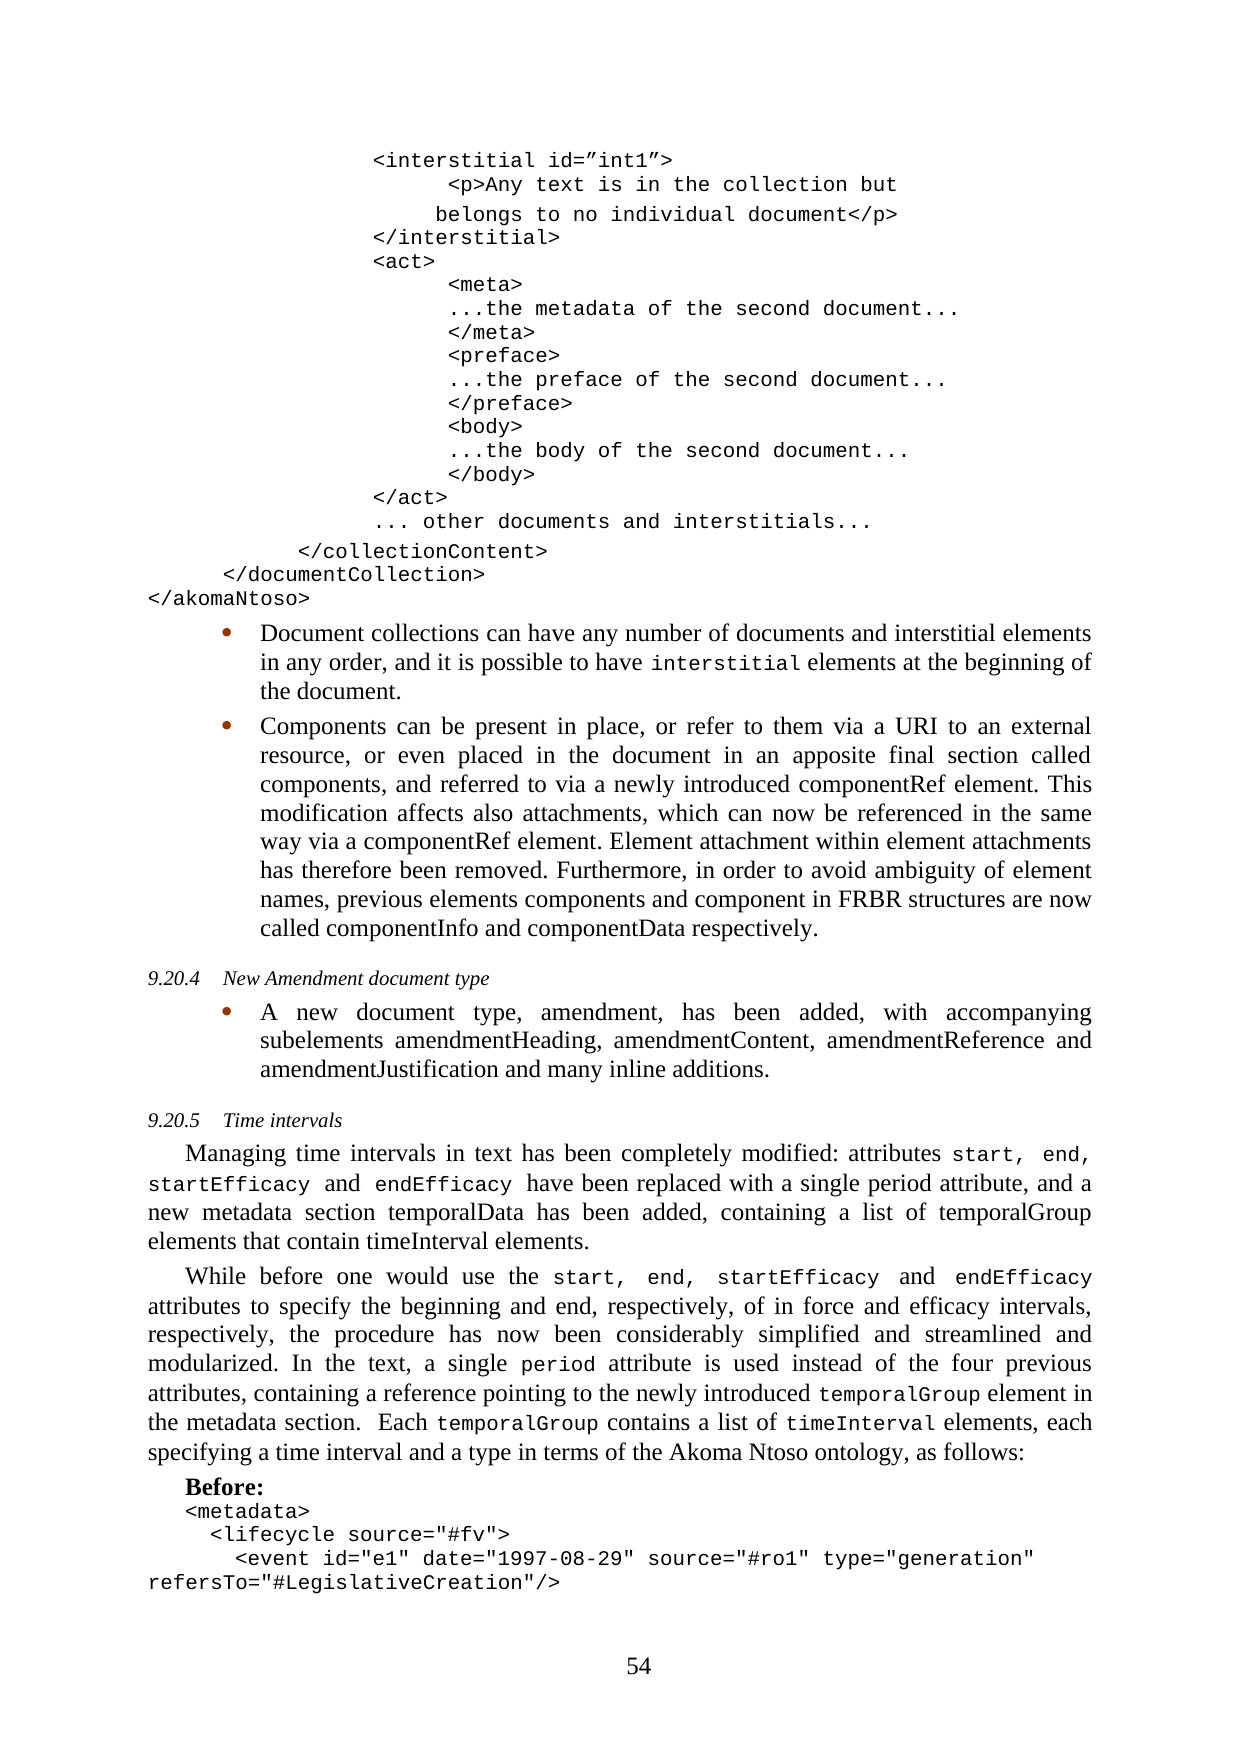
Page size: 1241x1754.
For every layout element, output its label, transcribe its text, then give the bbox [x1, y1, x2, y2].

list Components can be present in place, or refer to them via a URI to an external resource, or even placed in the document in an apposite final section called components, and referred to via a newly introduced componentRef element. This modification affects also attachments, which can now be referenced in the same way via a componentRef element. Element attachment within element attachments has therefore been removed. Furthermore, in order to avoid ambiguity of element names, previous elements components and component in FRBR structures are now called componentInfo and componentData respectively. [222, 711, 1092, 941]
subtitle Time intervals [148, 1108, 1092, 1132]
list A new document type, amendment, has been added, with accompanying subelements amendmentHeading, amendmentContent, amendmentReference and amendmentJustification and many inline additions. [222, 997, 1092, 1083]
text <metadata> [148, 1501, 1092, 1524]
text <interstitial id=”int1”> <p>Any text is in the collection but [148, 150, 1092, 197]
text Before: [148, 1472, 1092, 1501]
text While before one would use the start, end, startEfficacy and endEfficacy attributes to specify the beginning and end, respectively, of in force and efficacy intervals, respectively, the procedure has now been considerably simplified and streamlined and modularized. In the text, a single period attribute is used instead of the four previous attributes, containing a reference pointing to the newly introduced temporalGroup element in the metadata section. Each temporalGroup contains a list of timeInterval elements, each specifying a time interval and a type in terms of the Akoma Ntoso ontology, as follows: [148, 1261, 1092, 1466]
text </collectionContent> </documentCollection> </akomaNtoso> [148, 541, 1092, 612]
text Managing time intervals in text has been completely modified: attributes start, end, startEfficacy and endEfficacy have been replaced with a single period attribute, and a new metadata section temporalData has been added, containing a list of temporalGroup elements that contain timeInterval elements. [148, 1138, 1092, 1255]
text <event id="e1" date="1997-08-29" source="#ro1" type="generation" refersTo="#LegislativeCreation"/> [148, 1548, 1092, 1595]
text belongs to no individual document</p> </interstitial> <act> <meta> ...the metadata of the second document... </meta> <preface> ...the preface of the second document... </preface> <body> ...the body of the second document... </body> </act> ... other documents and interstitials... [148, 203, 1092, 534]
text <lifecycle source="#fv"> [148, 1524, 1092, 1548]
subtitle New Amendment document type [148, 966, 1092, 990]
list Document collections can have any number of documents and interstitial elements in any order, and it is possible to have interstitial elements at the beginning of the document. [222, 618, 1092, 705]
